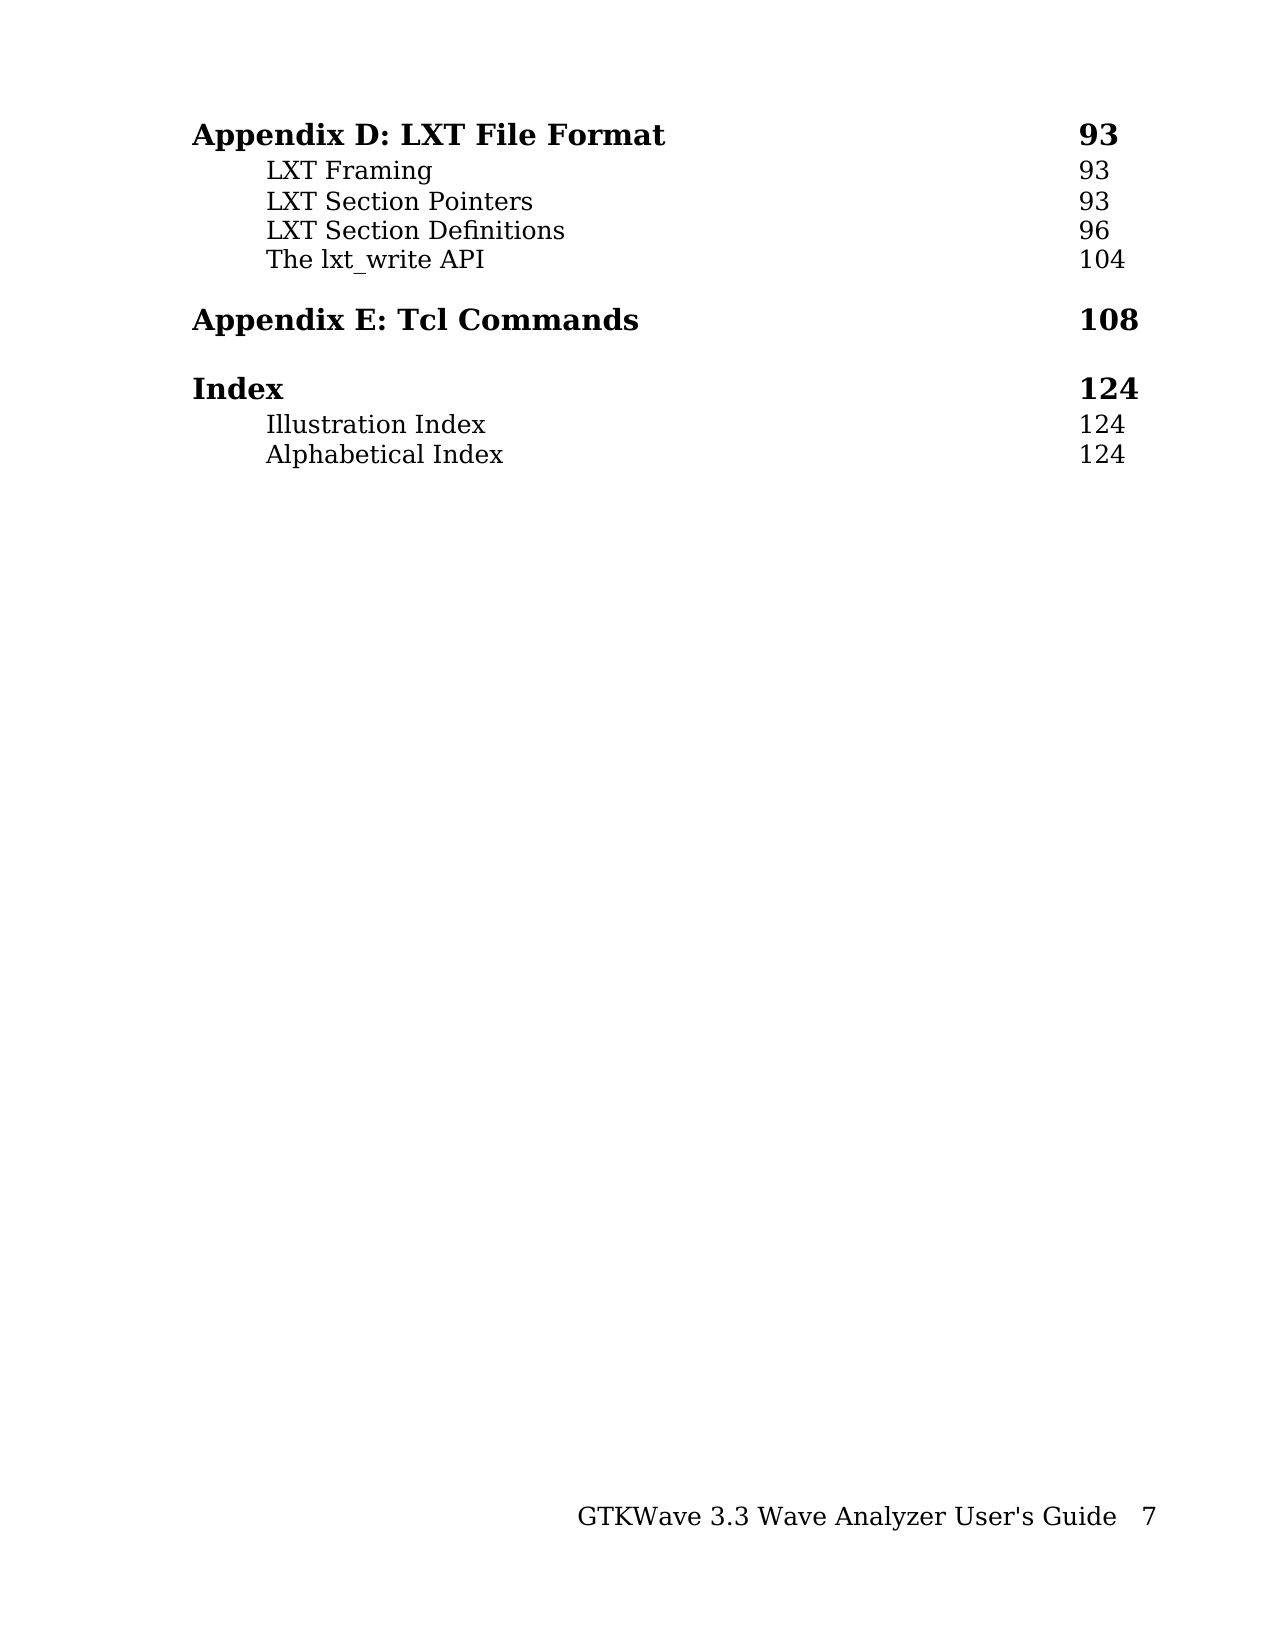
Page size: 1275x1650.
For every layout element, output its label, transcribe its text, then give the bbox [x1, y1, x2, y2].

text LXT Section Pointers 89 [118, 187, 1157, 216]
text LXT Section Definitions 92 [118, 216, 1157, 245]
text LXT Framing 89 [118, 152, 1157, 187]
text Alphabetical Index 117 [118, 440, 1157, 469]
text Appendix D: LXT File Format 89 [118, 118, 1157, 152]
text The lxt_write API 100 [118, 245, 1157, 274]
text Illustration Index 117 [118, 406, 1157, 440]
text Appendix E: Tcl Commands 103 [118, 303, 1157, 338]
text Index 117 [118, 372, 1157, 406]
